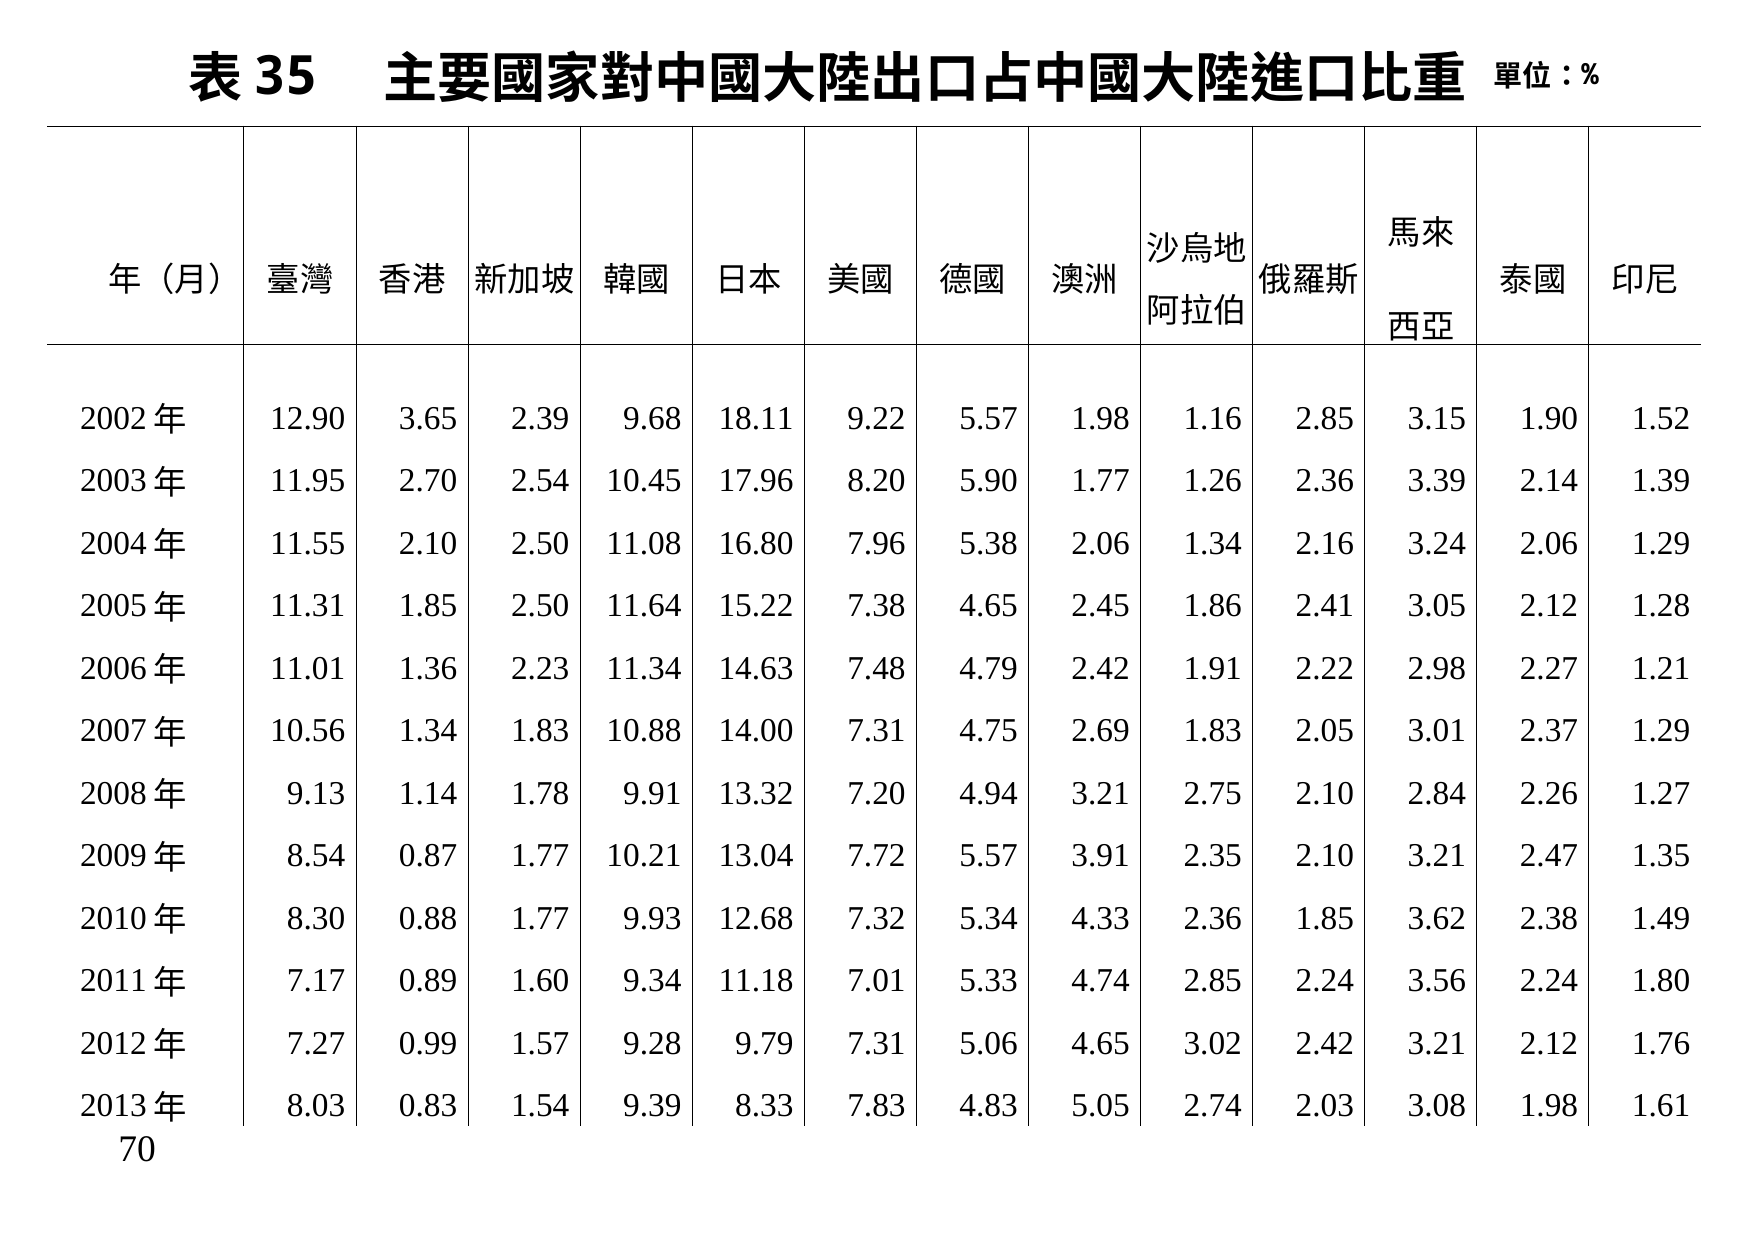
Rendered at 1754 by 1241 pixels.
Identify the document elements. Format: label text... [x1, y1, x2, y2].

table_cell 2004年 [47, 501, 243, 563]
table_cell 9.91 [581, 751, 692, 813]
table_cell 8.20 [805, 438, 916, 501]
table_cell 0.99 [357, 1001, 468, 1063]
table_cell 2.41 [1253, 563, 1364, 626]
table_cell [33, 344, 47, 438]
table_cell 2.38 [1477, 876, 1588, 938]
table_cell 1.52 [1589, 345, 1701, 438]
table_cell 2.35 [1141, 813, 1252, 876]
table_cell 1.83 [1141, 688, 1252, 751]
table_cell 11.18 [693, 938, 804, 1001]
table_cell 1.28 [1589, 563, 1701, 626]
table_cell 1.78 [469, 751, 580, 813]
table_cell 1.98 [1477, 1063, 1588, 1126]
table_cell 2.06 [1029, 501, 1140, 563]
table_header 美國 [805, 127, 916, 344]
table_cell [33, 813, 47, 876]
table_cell 9.68 [581, 345, 692, 438]
table_cell 2.42 [1253, 1001, 1364, 1063]
table_cell 2013年 [47, 1063, 243, 1126]
table_cell 11.55 [244, 501, 356, 563]
table_cell 4.94 [917, 751, 1028, 813]
table_cell 2010年 [47, 876, 243, 938]
table_cell 3.56 [1365, 938, 1476, 1001]
table_cell 0.87 [357, 813, 468, 876]
table_cell 1.98 [1029, 345, 1140, 438]
table_cell 2.23 [469, 626, 580, 688]
table_cell 2.45 [1029, 563, 1140, 626]
table_cell 2.22 [1253, 626, 1364, 688]
table_cell 7.20 [805, 751, 916, 813]
table_cell 2.10 [1253, 813, 1364, 876]
table_header 沙烏地阿拉伯 [1141, 127, 1252, 344]
table_cell 1.21 [1589, 626, 1701, 688]
table_cell [33, 688, 47, 751]
table_cell 8.30 [244, 876, 356, 938]
table_cell 16.80 [693, 501, 804, 563]
table_header 日本 [693, 127, 804, 344]
table_cell 3.05 [1365, 563, 1476, 626]
table_cell 1.83 [469, 688, 580, 751]
table_cell 2.12 [1477, 563, 1588, 626]
table_cell 0.89 [357, 938, 468, 1001]
table_cell 5.34 [917, 876, 1028, 938]
table_cell 14.63 [693, 626, 804, 688]
table_cell 17.96 [693, 438, 804, 501]
table_cell 2.16 [1253, 501, 1364, 563]
table_cell 2.24 [1253, 938, 1364, 1001]
table_header 俄羅斯 [1253, 127, 1364, 344]
table_header 德國 [917, 127, 1028, 344]
table_cell 18.11 [693, 345, 804, 438]
table_cell 5.57 [917, 345, 1028, 438]
table_cell 3.21 [1365, 813, 1476, 876]
table_header 泰國 [1477, 127, 1588, 344]
table_cell 4.33 [1029, 876, 1140, 938]
table_cell 0.83 [357, 1063, 468, 1126]
table_cell [33, 626, 47, 688]
table_cell [33, 563, 47, 626]
table_cell 2.98 [1365, 626, 1476, 688]
table_cell 7.72 [805, 813, 916, 876]
table_cell 4.74 [1029, 938, 1140, 1001]
table_header 年（月） [47, 127, 243, 344]
table_cell 2.75 [1141, 751, 1252, 813]
table_cell 1.34 [357, 688, 468, 751]
table_cell 2011年 [47, 938, 243, 1001]
table_cell 11.08 [581, 501, 692, 563]
table_cell 9.93 [581, 876, 692, 938]
table_cell 1.77 [1029, 438, 1140, 501]
table_cell 7.01 [805, 938, 916, 1001]
table_cell 2.54 [469, 438, 580, 501]
table_cell 7.38 [805, 563, 916, 626]
table_cell 11.01 [244, 626, 356, 688]
table_cell 10.45 [581, 438, 692, 501]
table_cell 13.04 [693, 813, 804, 876]
table_cell 9.39 [581, 1063, 692, 1126]
table_cell 5.33 [917, 938, 1028, 1001]
table_cell [33, 1001, 47, 1063]
table_cell 1.14 [357, 751, 468, 813]
table_cell 1.26 [1141, 438, 1252, 501]
table_cell 2.03 [1253, 1063, 1364, 1126]
table_cell 5.05 [1029, 1063, 1140, 1126]
table_cell 2.26 [1477, 751, 1588, 813]
table_cell 2005年 [47, 563, 243, 626]
table_cell [33, 938, 47, 1001]
table_cell 3.15 [1365, 345, 1476, 438]
table_cell 9.13 [244, 751, 356, 813]
table_cell [33, 438, 47, 501]
table_cell [33, 751, 47, 813]
table_cell 2.37 [1477, 688, 1588, 751]
table_cell 1.36 [357, 626, 468, 688]
table_cell 13.32 [693, 751, 804, 813]
table_header 印尼 [1589, 127, 1701, 344]
table_cell 8.54 [244, 813, 356, 876]
table_cell 2.10 [357, 501, 468, 563]
table_cell 2.36 [1141, 876, 1252, 938]
table_cell 11.34 [581, 626, 692, 688]
table_cell 9.28 [581, 1001, 692, 1063]
table_cell 7.96 [805, 501, 916, 563]
table_cell 4.75 [917, 688, 1028, 751]
table_cell [33, 1063, 47, 1126]
table_header 澳洲 [1029, 127, 1140, 344]
table_cell 2.05 [1253, 688, 1364, 751]
table_cell 7.27 [244, 1001, 356, 1063]
table_cell 1.90 [1477, 345, 1588, 438]
table_cell 1.77 [469, 813, 580, 876]
table_cell 3.01 [1365, 688, 1476, 751]
table_cell 1.49 [1589, 876, 1701, 938]
table_cell 2.39 [469, 345, 580, 438]
table_header 臺灣 [244, 127, 356, 344]
table_cell 2009年 [47, 813, 243, 876]
table_cell 2006年 [47, 626, 243, 688]
table_header [33, 126, 47, 344]
table_cell 3.02 [1141, 1001, 1252, 1063]
table_cell 3.39 [1365, 438, 1476, 501]
table_cell 1.16 [1141, 345, 1252, 438]
table_cell 7.32 [805, 876, 916, 938]
table_cell 1.60 [469, 938, 580, 1001]
table_cell 5.90 [917, 438, 1028, 501]
table_cell 2.74 [1141, 1063, 1252, 1126]
table_cell 1.85 [1253, 876, 1364, 938]
table_cell 2.50 [469, 563, 580, 626]
table_cell 1.77 [469, 876, 580, 938]
table_cell 1.54 [469, 1063, 580, 1126]
table_cell 1.27 [1589, 751, 1701, 813]
table_cell [33, 501, 47, 563]
table_cell 7.31 [805, 688, 916, 751]
table_cell 3.65 [357, 345, 468, 438]
table_cell 2.85 [1253, 345, 1364, 438]
table_cell 1.91 [1141, 626, 1252, 688]
table_cell 2.24 [1477, 938, 1588, 1001]
table_cell 3.24 [1365, 501, 1476, 563]
table_cell 2.69 [1029, 688, 1140, 751]
table_header 新加坡 [469, 127, 580, 344]
table_cell 1.39 [1589, 438, 1701, 501]
table_cell 1.35 [1589, 813, 1701, 876]
table_cell 1.57 [469, 1001, 580, 1063]
subtitle 表35 主要國家對中國大陸出口占中國大陸進口比重 單位：% [118, 1, 1636, 126]
table_header 韓國 [581, 127, 692, 344]
table_cell 2007年 [47, 688, 243, 751]
table_cell 3.21 [1365, 1001, 1476, 1063]
table_cell 4.65 [917, 563, 1028, 626]
table_cell 2.84 [1365, 751, 1476, 813]
table_cell 8.33 [693, 1063, 804, 1126]
table_cell 9.22 [805, 345, 916, 438]
table_cell 4.65 [1029, 1001, 1140, 1063]
table_cell 11.95 [244, 438, 356, 501]
table_cell 1.61 [1589, 1063, 1701, 1126]
table_cell 2.50 [469, 501, 580, 563]
table_cell 2.27 [1477, 626, 1588, 688]
table_cell 5.38 [917, 501, 1028, 563]
table_cell 2.06 [1477, 501, 1588, 563]
table_cell 1.85 [357, 563, 468, 626]
table_cell 9.79 [693, 1001, 804, 1063]
table_cell 2.47 [1477, 813, 1588, 876]
table_cell 11.31 [244, 563, 356, 626]
table_cell 14.00 [693, 688, 804, 751]
table_cell 1.76 [1589, 1001, 1701, 1063]
table_cell 12.90 [244, 345, 356, 438]
table_cell 1.80 [1589, 938, 1701, 1001]
table_cell 2012年 [47, 1001, 243, 1063]
table_cell 15.22 [693, 563, 804, 626]
table_cell 12.68 [693, 876, 804, 938]
table_cell 10.21 [581, 813, 692, 876]
table_cell 2.36 [1253, 438, 1364, 501]
table_cell 7.83 [805, 1063, 916, 1126]
table_cell 1.29 [1589, 688, 1701, 751]
table_cell 4.83 [917, 1063, 1028, 1126]
table_header 香港 [357, 127, 468, 344]
table_cell 4.79 [917, 626, 1028, 688]
table_cell 3.62 [1365, 876, 1476, 938]
table_cell 2.85 [1141, 938, 1252, 1001]
table_cell 10.88 [581, 688, 692, 751]
table_cell 1.34 [1141, 501, 1252, 563]
table_cell 7.31 [805, 1001, 916, 1063]
table_cell 0.88 [357, 876, 468, 938]
table_cell 3.21 [1029, 751, 1140, 813]
table_cell 2.10 [1253, 751, 1364, 813]
table_cell 5.06 [917, 1001, 1028, 1063]
table_cell 3.08 [1365, 1063, 1476, 1126]
table_cell 2008年 [47, 751, 243, 813]
table_cell 2.12 [1477, 1001, 1588, 1063]
table_cell 9.34 [581, 938, 692, 1001]
table_cell 7.17 [244, 938, 356, 1001]
table_header 馬來 西亞 [1365, 127, 1476, 344]
table_cell 10.56 [244, 688, 356, 751]
table_cell 2003年 [47, 438, 243, 501]
table_cell [33, 876, 47, 938]
table_cell 7.48 [805, 626, 916, 688]
table_cell 5.57 [917, 813, 1028, 876]
table_cell 8.03 [244, 1063, 356, 1126]
table_cell 2002年 [47, 345, 243, 438]
table_cell 1.29 [1589, 501, 1701, 563]
table_cell 2.14 [1477, 438, 1588, 501]
table_cell 1.86 [1141, 563, 1252, 626]
table_cell 2.42 [1029, 626, 1140, 688]
table_cell 2.70 [357, 438, 468, 501]
table_cell 11.64 [581, 563, 692, 626]
table_cell 3.91 [1029, 813, 1140, 876]
